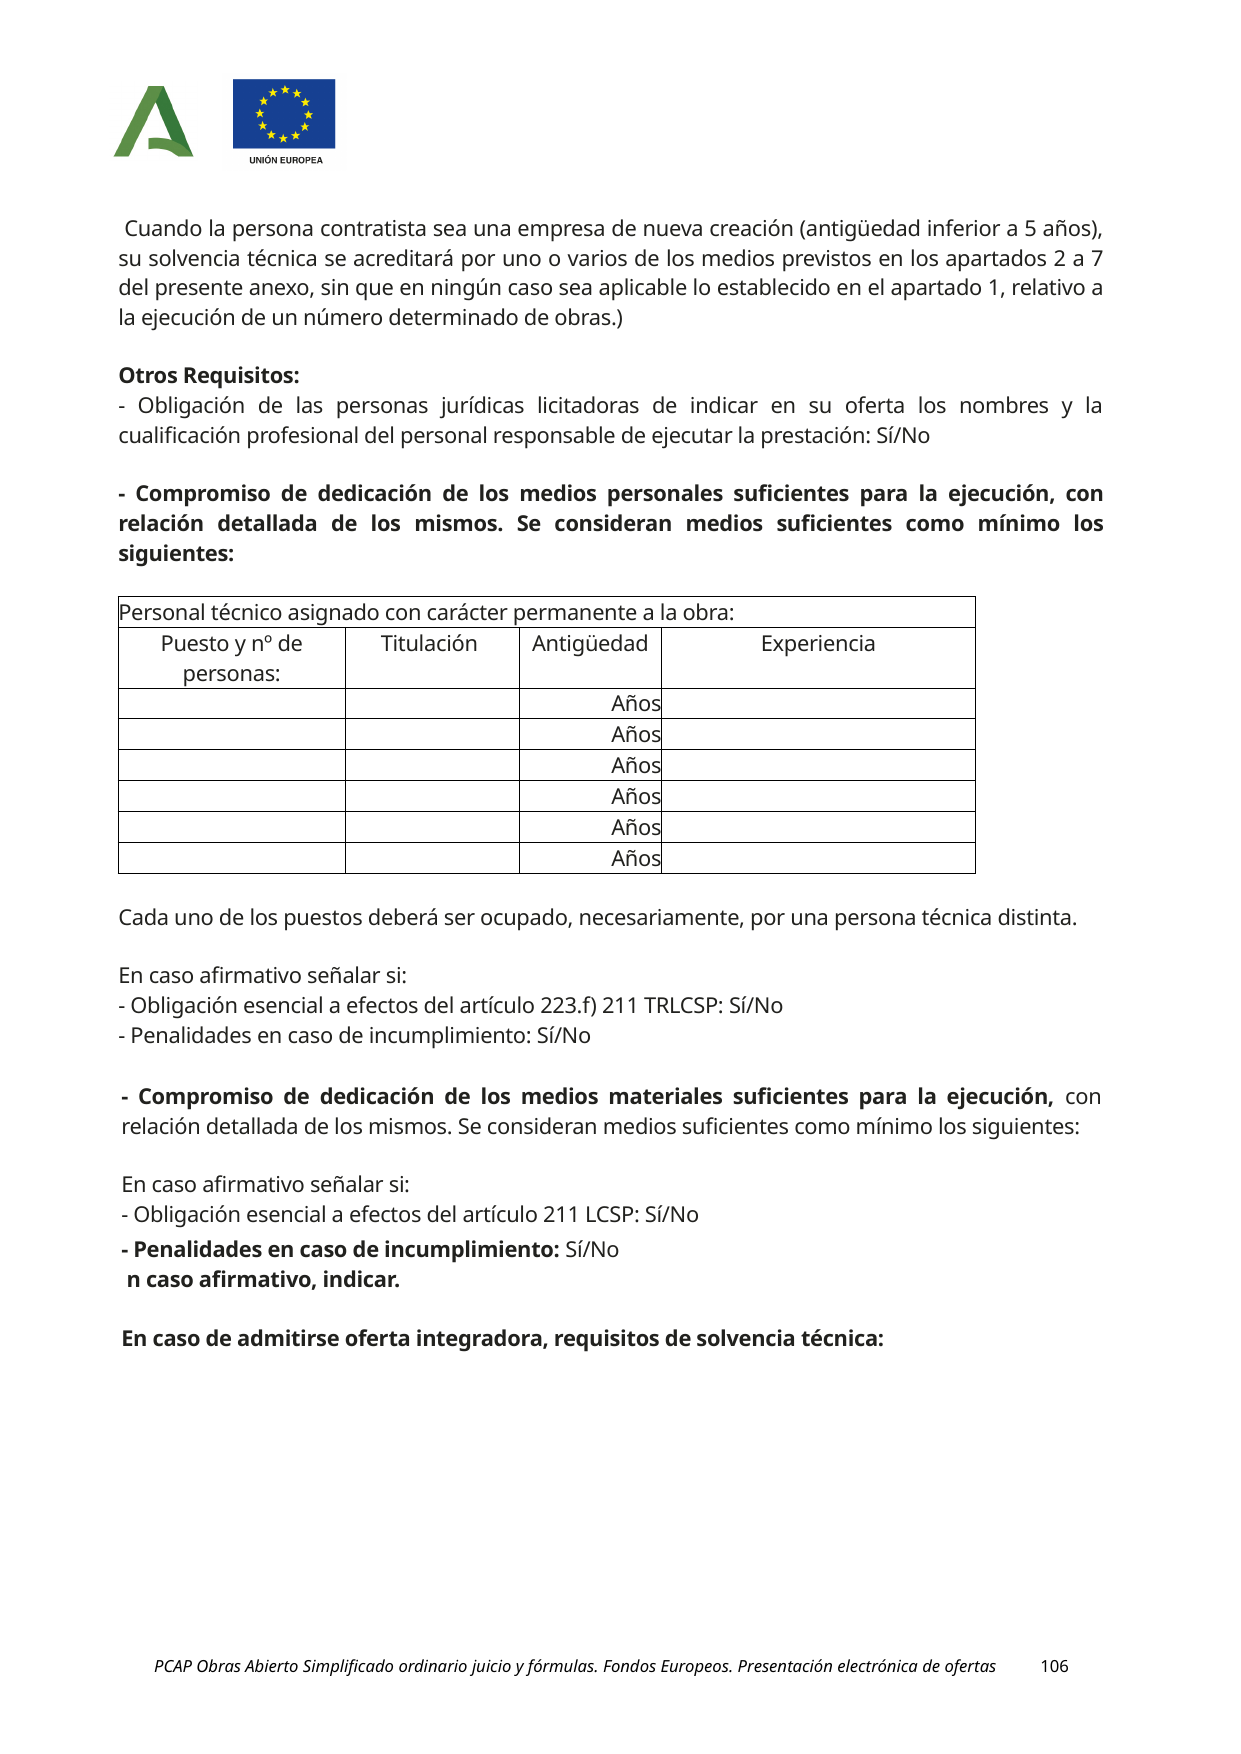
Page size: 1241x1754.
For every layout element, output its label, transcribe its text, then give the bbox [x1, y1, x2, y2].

list En caso de admitirse oferta integradora, requisitos de solvencia técnica: [118, 1323, 1104, 1355]
table_cell Puesto y nº de personas: [119, 628, 345, 687]
subtitle - Obligación de las personas jurídicas licitadoras de indicar en su oferta los nombres y la cualificación profesional del personal responsable de ejecutar la prestación: Sí/No [118, 390, 1104, 450]
table_cell [662, 719, 975, 749]
table_cell [662, 843, 975, 872]
list - Obligación esencial a efectos del artículo 223.f) 211 TRLCSP: Sí/No [118, 990, 1104, 1020]
table_cell [346, 812, 519, 842]
table_cell [662, 689, 975, 718]
list - Compromiso de dedicación de los medios materiales suficientes para la ejecución, con relación detallada de los mismos. Se consideran medios suficientes como mínimo los siguientes: [118, 1078, 1104, 1140]
table_cell Antigüedad [520, 628, 661, 687]
table_cell Experiencia [662, 628, 975, 687]
table_cell Años [520, 750, 661, 780]
table_cell [346, 843, 519, 872]
picture [109, 81, 198, 161]
table_cell [119, 689, 345, 718]
table_cell [119, 781, 345, 811]
list En caso afirmativo señalar si: [118, 960, 1104, 990]
table_cell Años [520, 781, 661, 811]
table_cell Años [520, 843, 661, 872]
table_cell [662, 750, 975, 780]
table_cell Años [520, 719, 661, 749]
table_header Personal técnico asignado con carácter permanente a la obra: [119, 597, 975, 627]
table_cell Titulación [346, 628, 519, 687]
subtitle Otros Requisitos: [118, 360, 1104, 390]
list En caso afirmativo señalar si: [118, 1169, 1104, 1199]
table_cell [662, 781, 975, 811]
table_cell [662, 812, 975, 842]
list - Compromiso de dedicación de los medios personales suficientes para la ejecución, con relación detallada de los mismos. Se consideran medios suficientes como mínimo los siguientes: [118, 478, 1104, 567]
table_cell Años [520, 812, 661, 842]
table_cell [119, 750, 345, 780]
table_cell [346, 750, 519, 780]
list - Penalidades en caso de incumplimiento: Sí/No [118, 1231, 1104, 1264]
table_cell [119, 812, 345, 842]
table_cell [119, 719, 345, 749]
subtitle Cuando la persona contratista sea una empresa de nueva creación (antigüedad inferior a 5 años), su solvencia técnica se acreditará por uno o varios de los medios previstos en los apartados 2 a 7 del presente anexo, sin que en ningún caso sea aplicable lo establecido en el apartado 1, relativo a la ejecución de un número determinado de obras.) [118, 213, 1104, 332]
list - Obligación esencial a efectos del artículo 211 LCSP: Sí/No [118, 1199, 1104, 1231]
table_cell [346, 781, 519, 811]
table_cell Años [520, 689, 661, 718]
list Cada uno de los puestos deberá ser ocupado, necesariamente, por una persona técnica distinta. [118, 902, 1104, 932]
table_cell [346, 689, 519, 718]
picture [221, 73, 347, 171]
table_cell [119, 843, 345, 872]
list - Penalidades en caso de incumplimiento: Sí/No [118, 1020, 1104, 1049]
list n caso afirmativo, indicar. [118, 1264, 1104, 1294]
table_cell [346, 719, 519, 749]
